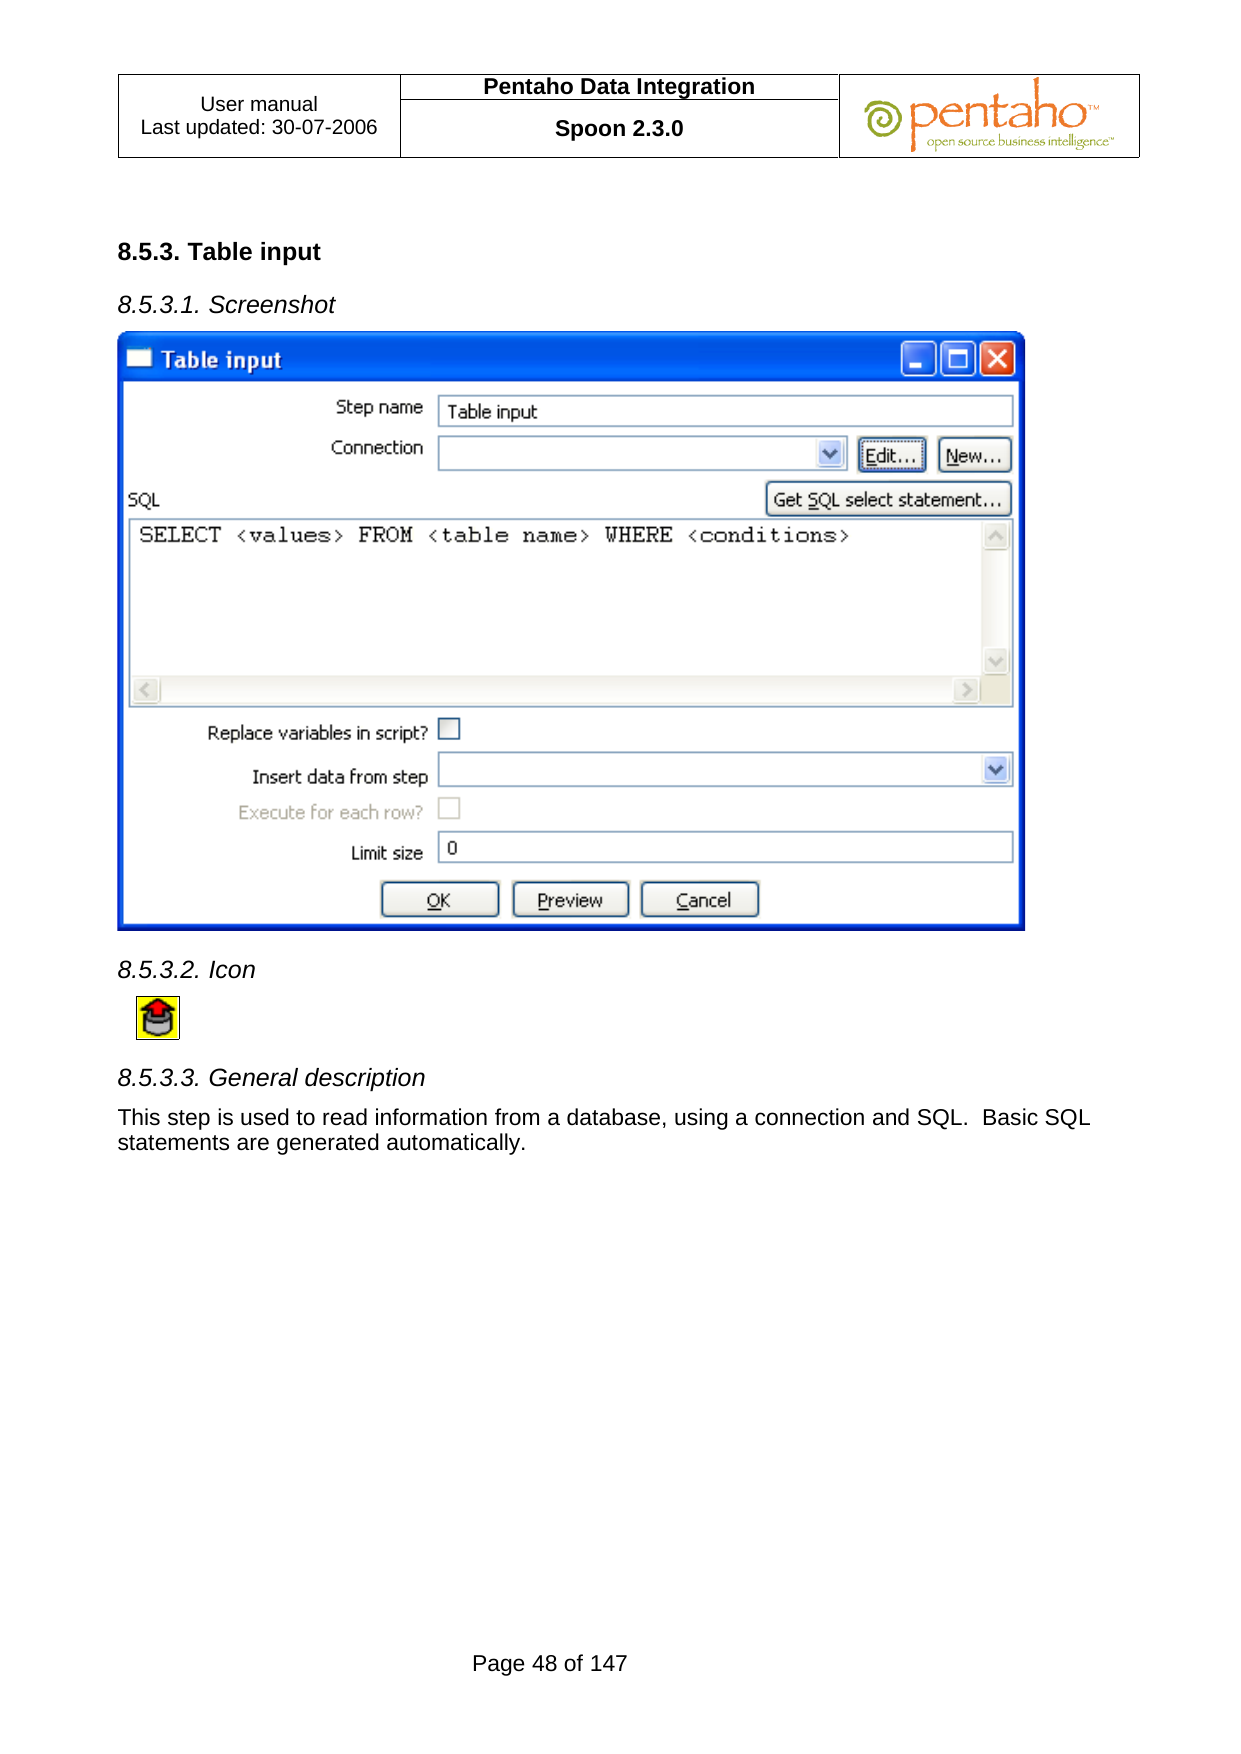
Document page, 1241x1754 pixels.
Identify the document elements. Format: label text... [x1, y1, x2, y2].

subtitle Table input [117, 238, 1137, 266]
subtitle General description [117, 1064, 1137, 1092]
subtitle Icon [117, 955, 1137, 983]
text This step is used to read information from a database, using a connection and SQL. Basic SQL statements are generated automatically. [117, 1104, 1137, 1155]
picture [117, 331, 1026, 931]
subtitle Screenshot [117, 291, 1137, 319]
